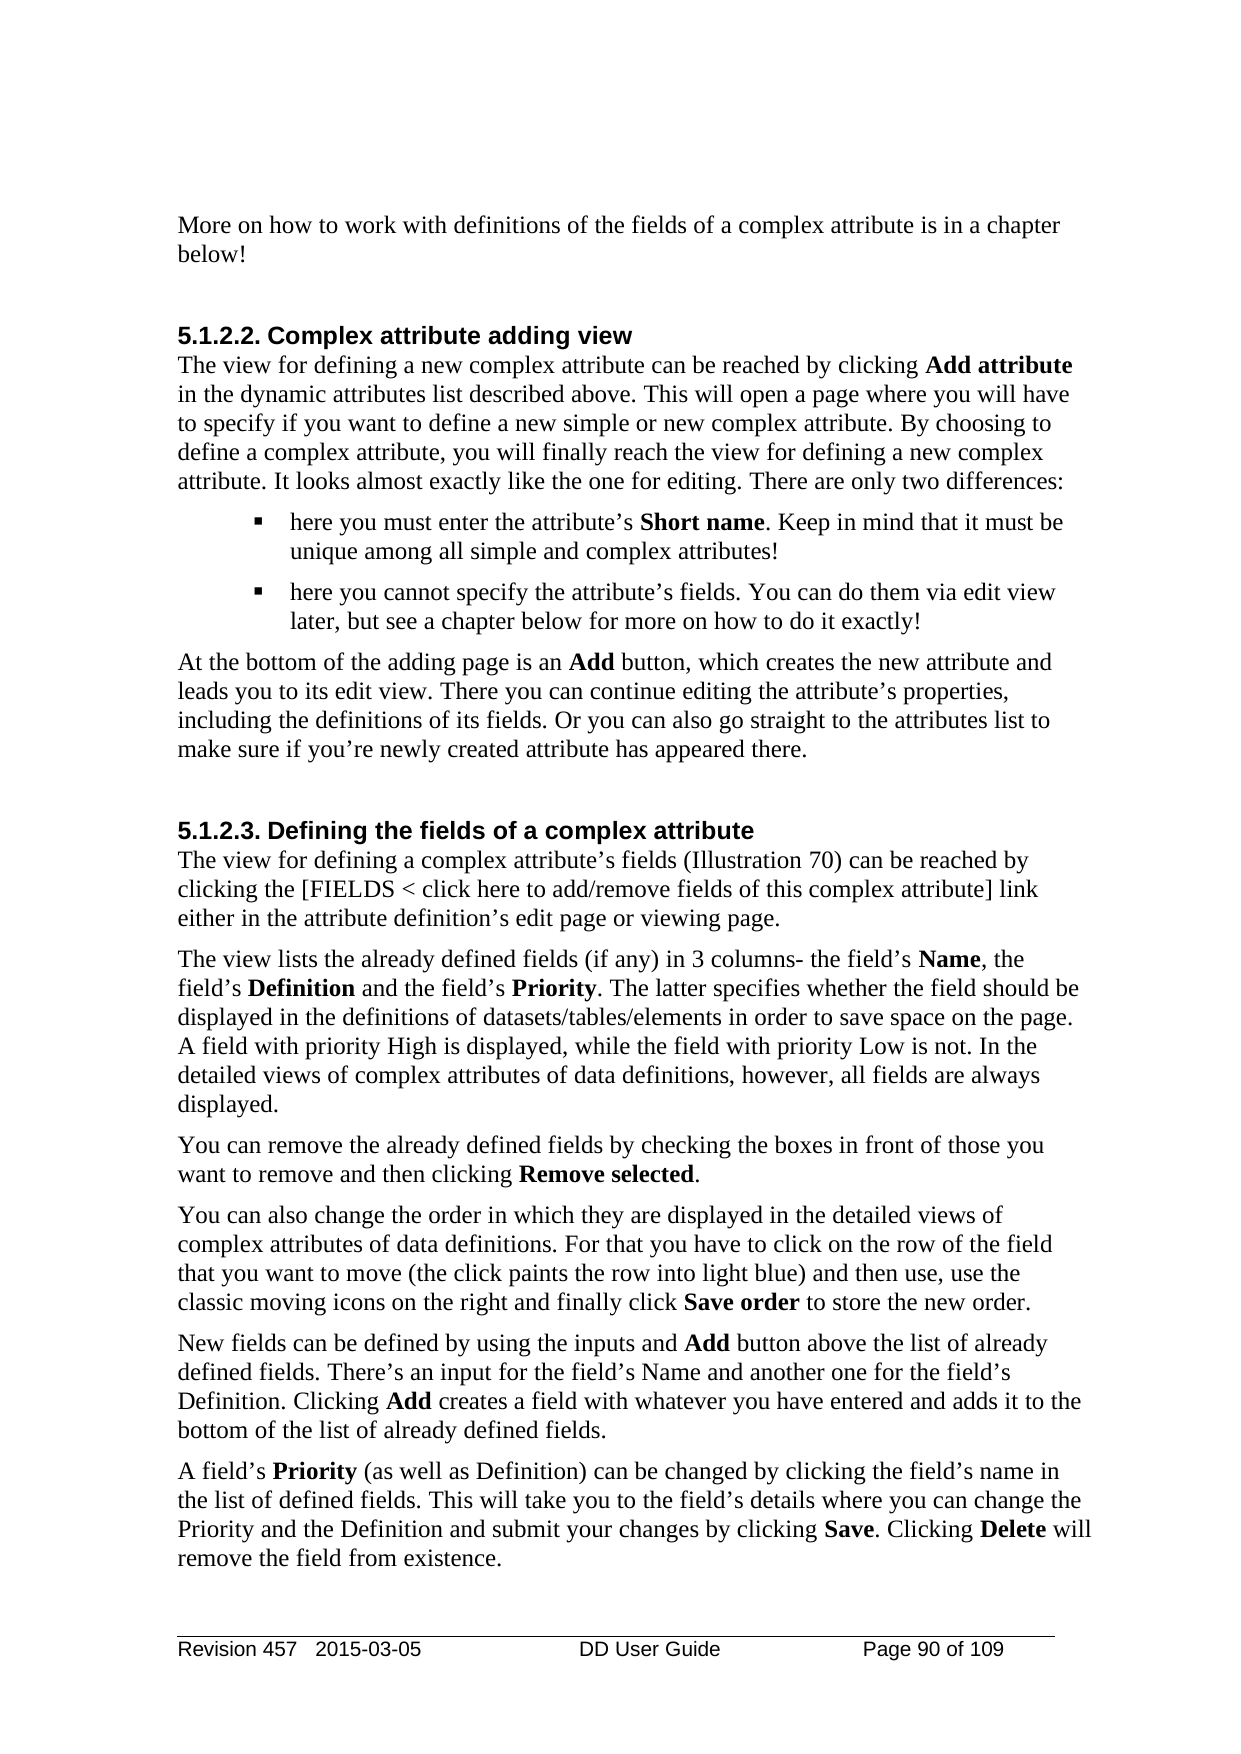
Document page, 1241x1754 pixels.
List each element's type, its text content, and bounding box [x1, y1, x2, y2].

subtitle Complex attribute adding view [177, 321, 1092, 350]
text You can remove the already defined fields by checking the boxes in front of those you want to remove and then clicking Remove selected. [177, 1130, 1092, 1188]
list here you cannot specify the attribute’s fields. You can do them via edit view later, but see a chapter below for more on how to do it exactly! [252, 577, 1092, 635]
text The view for defining a new complex attribute can be reached by clicking Add attribute in the dynamic attributes list described above. This will open a page where you will have to specify if you want to define a new simple or new complex attribute. By choosing to define a complex attribute, you will finally reach the view for defining a new complex attribute. It looks almost exactly like the one for editing. There are only two differences: [177, 350, 1092, 495]
text A field’s Priority (as well as Definition) can be changed by clicking the field’s name in the list of defined fields. This will take you to the field’s details where you can change the Priority and the Definition and submit your changes by clicking Save. Clicking Delete will remove the field from existence. [177, 1456, 1092, 1572]
text New fields can be defined by using the inputs and Add button above the list of already defined fields. There’s an input for the field’s Name and another one for the field’s Definition. Clicking Add creates a field with whatever you have entered and adds it to the bottom of the list of already defined fields. [177, 1328, 1092, 1444]
text The view lists the already defined fields (if any) in 3 columns- the field’s Name, the field’s Definition and the field’s Priority. The latter specifies whether the field should be displayed in the definitions of datasets/tables/elements in order to save space on the page. A field with priority High is displayed, while the field with priority Low is not. In the detailed views of complex attributes of data definitions, however, all fields are always displayed. [177, 944, 1092, 1118]
subtitle Defining the fields of a complex attribute [177, 816, 1092, 845]
text You can also change the order in which they are displayed in the detailed views of complex attributes of data definitions. For that you have to click on the row of the field that you want to move (the click paints the row into light blue) and then use, use the classic moving icons on the right and finally click Save order to store the new order. [177, 1200, 1092, 1316]
list here you must enter the attribute’s Short name. Keep in mind that it must be unique among all simple and complex attributes! [252, 507, 1092, 565]
text More on how to work with definitions of the fields of a complex attribute is in a chapter below! [177, 210, 1092, 268]
text The view for defining a complex attribute’s fields (Illustration 70) can be reached by clicking the [FIELDS < click here to add/remove fields of this complex attribute] link either in the attribute definition’s edit page or viewing page. [177, 845, 1092, 932]
text At the bottom of the adding page is an Add button, which creates the new attribute and leads you to its edit view. There you can continue editing the attribute’s properties, including the definitions of its fields. Or you can also go straight to the attributes list to make sure if you’re newly created attribute has appeared there. [177, 647, 1092, 763]
